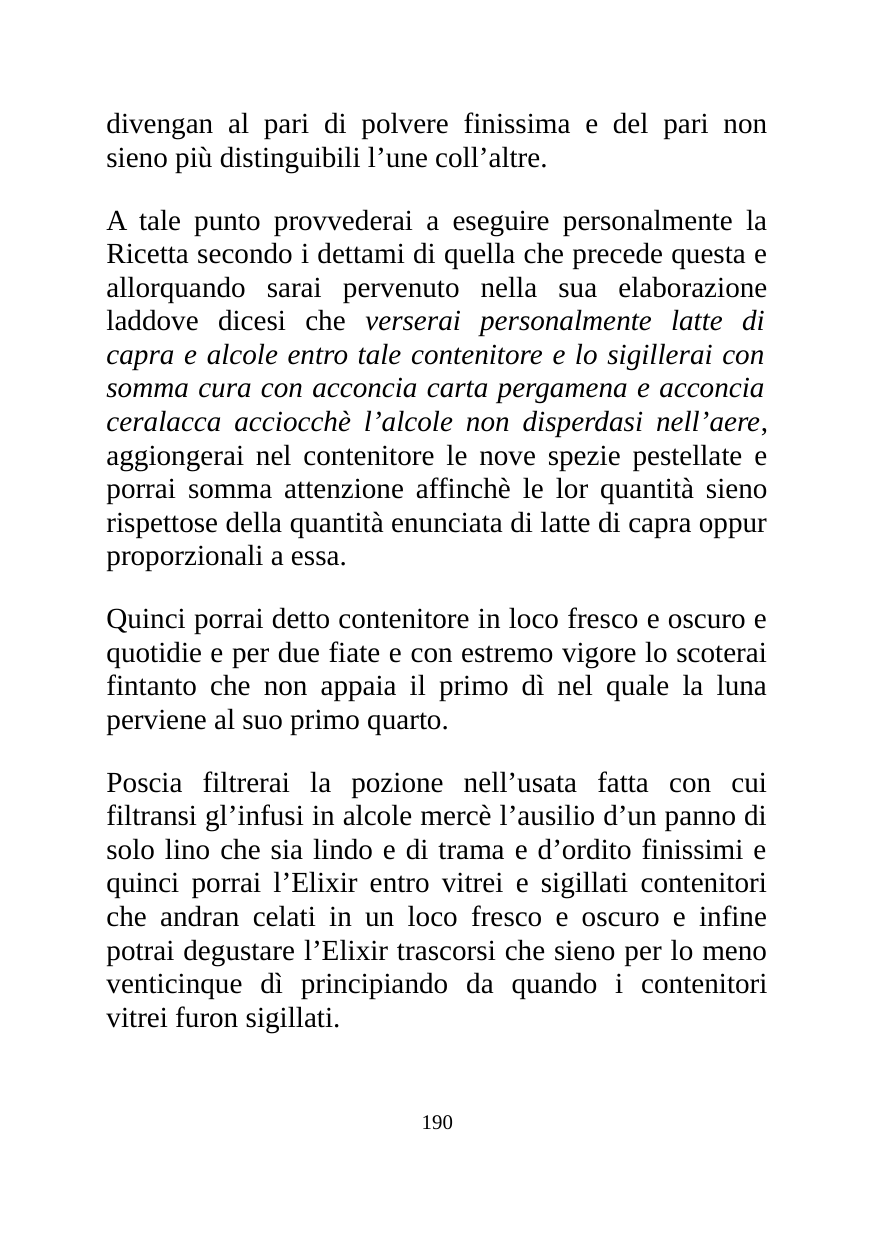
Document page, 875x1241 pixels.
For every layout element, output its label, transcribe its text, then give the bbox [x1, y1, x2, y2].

text Poscia filtrerai la pozione nell’usata fatta con cui filtransi gl’infusi in alcole mercè l’ausilio d’un panno di solo lino che sia lindo e di trama e d’ordito finissimi e quinci porrai l’Elixir entro vitrei e sigillati contenitori che andran celati in un loco fresco e oscuro e infine potrai degustare l’Elixir trascorsi che sieno per lo meno venticinque dì principiando da quando i contenitori vitrei furon sigillati. [106, 765, 768, 1033]
text A tale punto provvederai a eseguire personalmente la Ricetta secondo i dettami di quella che precede questa e allorquando sarai pervenuto nella sua elaborazione laddove dicesi che verserai personalmente latte di capra e alcole entro tale contenitore e lo sigillerai con somma cura con acconcia carta pergamena e acconcia ceralacca acciocchè l’alcole non disperdasi nell’aere, aggiongerai nel contenitore le nove spezie pestellate e porrai somma attenzione affinchè le lor quantità sieno rispettose della quantità enunciata di latte di capra oppur proporzionali a essa. [106, 203, 768, 572]
text divengan al pari di polvere finissima e del pari non sieno più distinguibili l’une coll’altre. [106, 106, 768, 173]
text Quinci porrai detto contenitore in loco fresco e oscuro e quotidie e per due fiate e con estremo vigore lo scoterai fintanto che non appaia il primo dì nel quale la luna perviene al suo primo quarto. [106, 601, 768, 735]
